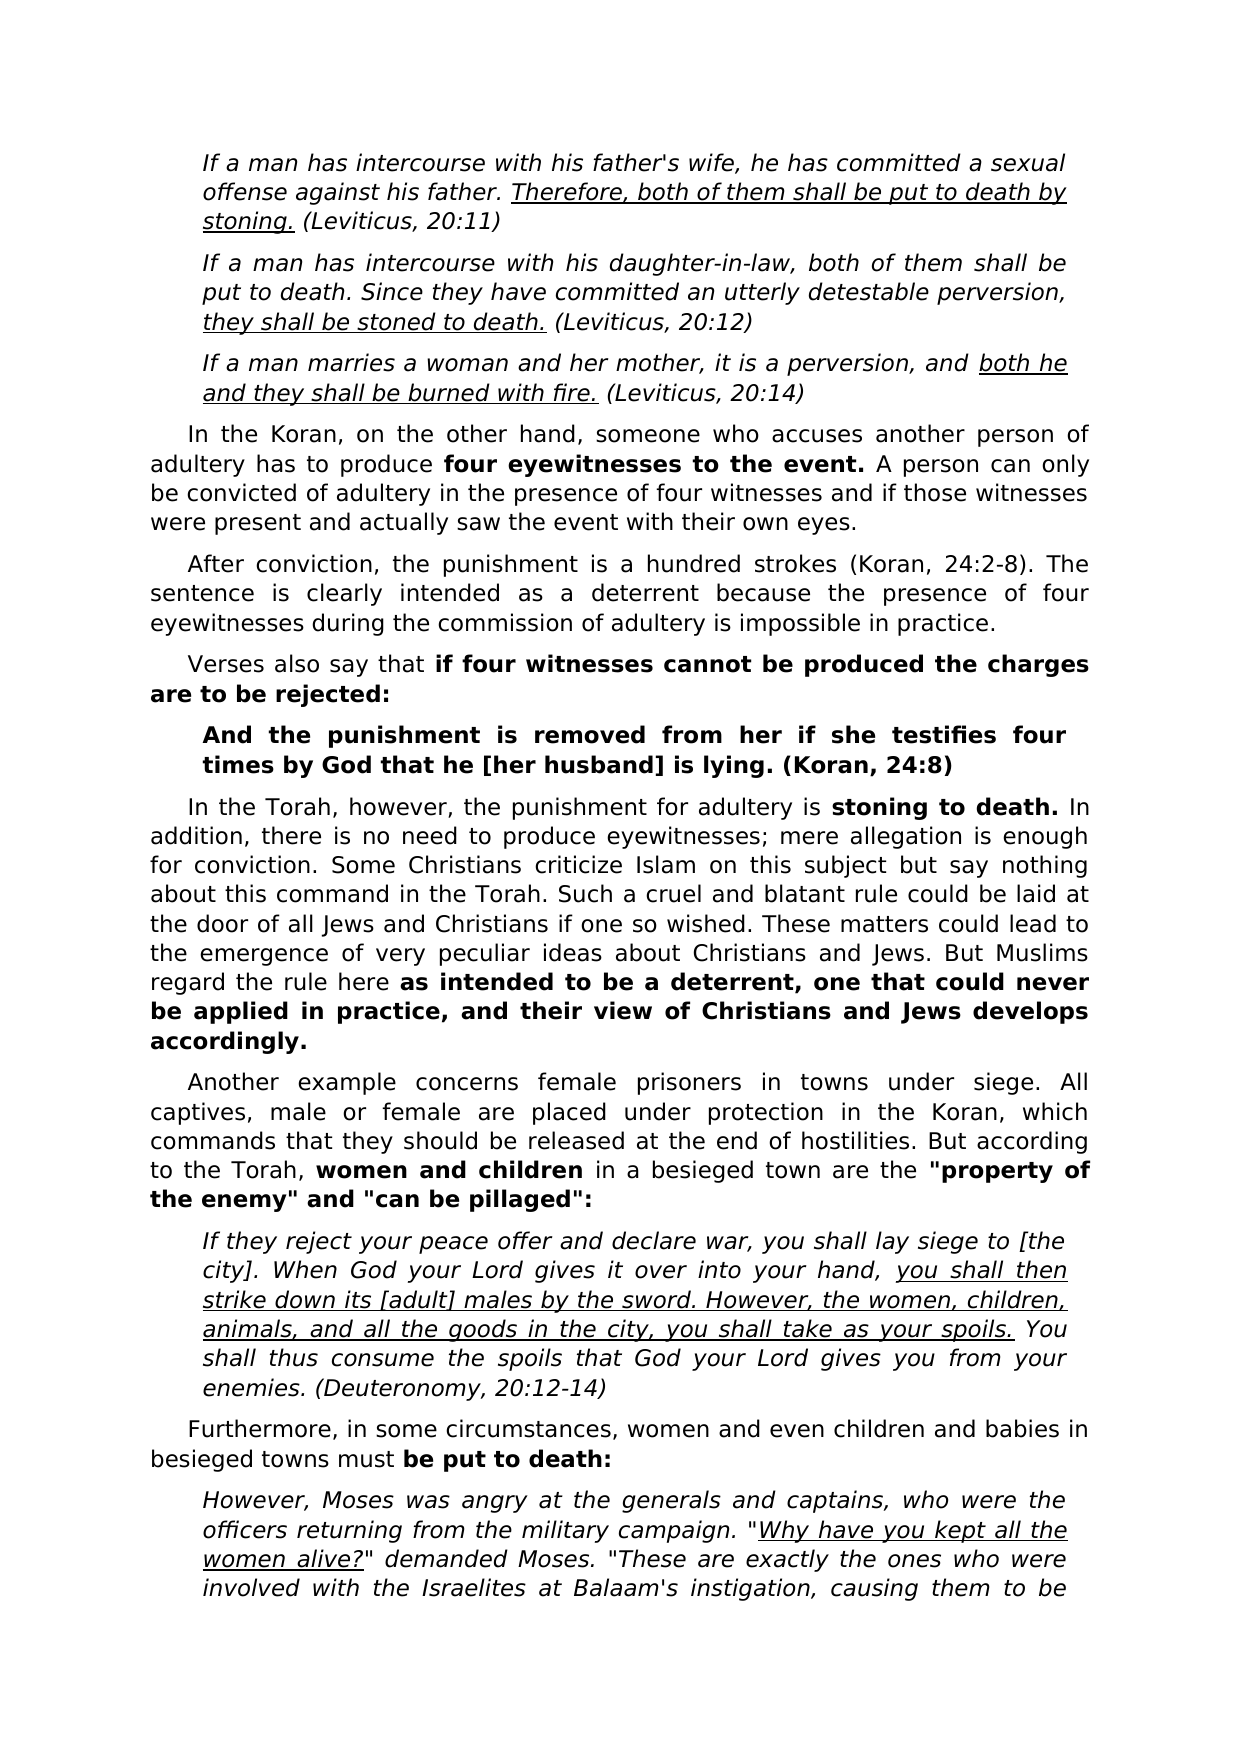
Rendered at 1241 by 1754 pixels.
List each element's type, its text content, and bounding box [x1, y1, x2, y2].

text However, Moses was angry at the generals and captains, who were the officers returning from the military campaign. "Why have you kept all the women alive?" demanded Moses. "These are exactly the ones who were involved with the Israelites at Balaam's instigation, causing them to be [202, 1488, 1068, 1602]
text If a man has intercourse with his daughter-in-law, both of them shall be put to death. Since they have committed an utterly detestable perversion, they shall be stoned to death. (Leviticus, 20:12) [202, 250, 1068, 336]
text After conviction, the punishment is a hundred strokes (Koran, 24:2-8). The sentence is clearly intended as a deterrent because the presence of four eyewitnesses during the commission of adultery is impossible in practice. [150, 551, 1090, 636]
text If they reject your peace offer and declare war, you shall lay siege to [the city]. When God your Lord gives it over into your hand, you shall then strike down its [adult] males by the sword. However, the women, children, [202, 1228, 1068, 1310]
text Furthermore, in some circumstances, women and even children and babies in besieged towns must be put to death: [150, 1417, 1090, 1472]
text Verses also say that if four witnesses cannot be produced the charges are to be rejected: [150, 652, 1090, 707]
text If a man has intercourse with his father's wife, he has committed a sexual offense against his father. Therefore, both of them shall be put to death by stoning. (Leviticus, 20:11) [202, 150, 1068, 235]
text animals, and all the goods in the city, you shall take as your spoils. You shall thus consume the spoils that God your Lord gives you from your enemies. (Deuteronomy, 20:12-14) [202, 1311, 1068, 1401]
text And the punishment is removed from her if she testifies four times by God that he [her husband] is lying. (Koran, 24:8) [202, 723, 1068, 778]
text In the Torah, however, the punishment for adultery is stoning to death. In addition, there is no need to produce eyewitnesses; mere allegation is enough for conviction. Some Christians criticize Islam on this subject but say nothing about this command in the Torah. Such a cruel and blatant rule could be laid at the door of all Jews and Christians if one so wished. These matters could lead to the emergence of very peculiar ideas about Christians and Jews. But Muslims regard the rule here as intended to be a deterrent, one that could never be applied in practice, and their view of Christians and Jews develops accordingly. [150, 794, 1090, 1054]
text If a man marries a woman and her mother, it is a perversion, and both he and they shall be burned with fire. (Leviticus, 20:14) [202, 351, 1068, 407]
text Another example concerns female prisoners in towns under siege. All captives, male or female are placed under protection in the Koran, which commands that they should be released at the end of hostilities. But according to the Torah, women and children in a besieged town are the "property of the enemy" and "can be pillaged": [150, 1069, 1090, 1213]
text In the Koran, on the other hand, someone who accuses another person of adultery has to produce four eyewitnesses to the event. A person can only be convicted of adultery in the presence of four witnesses and if those witnesses were present and actually saw the event with their own eyes. [150, 422, 1090, 536]
